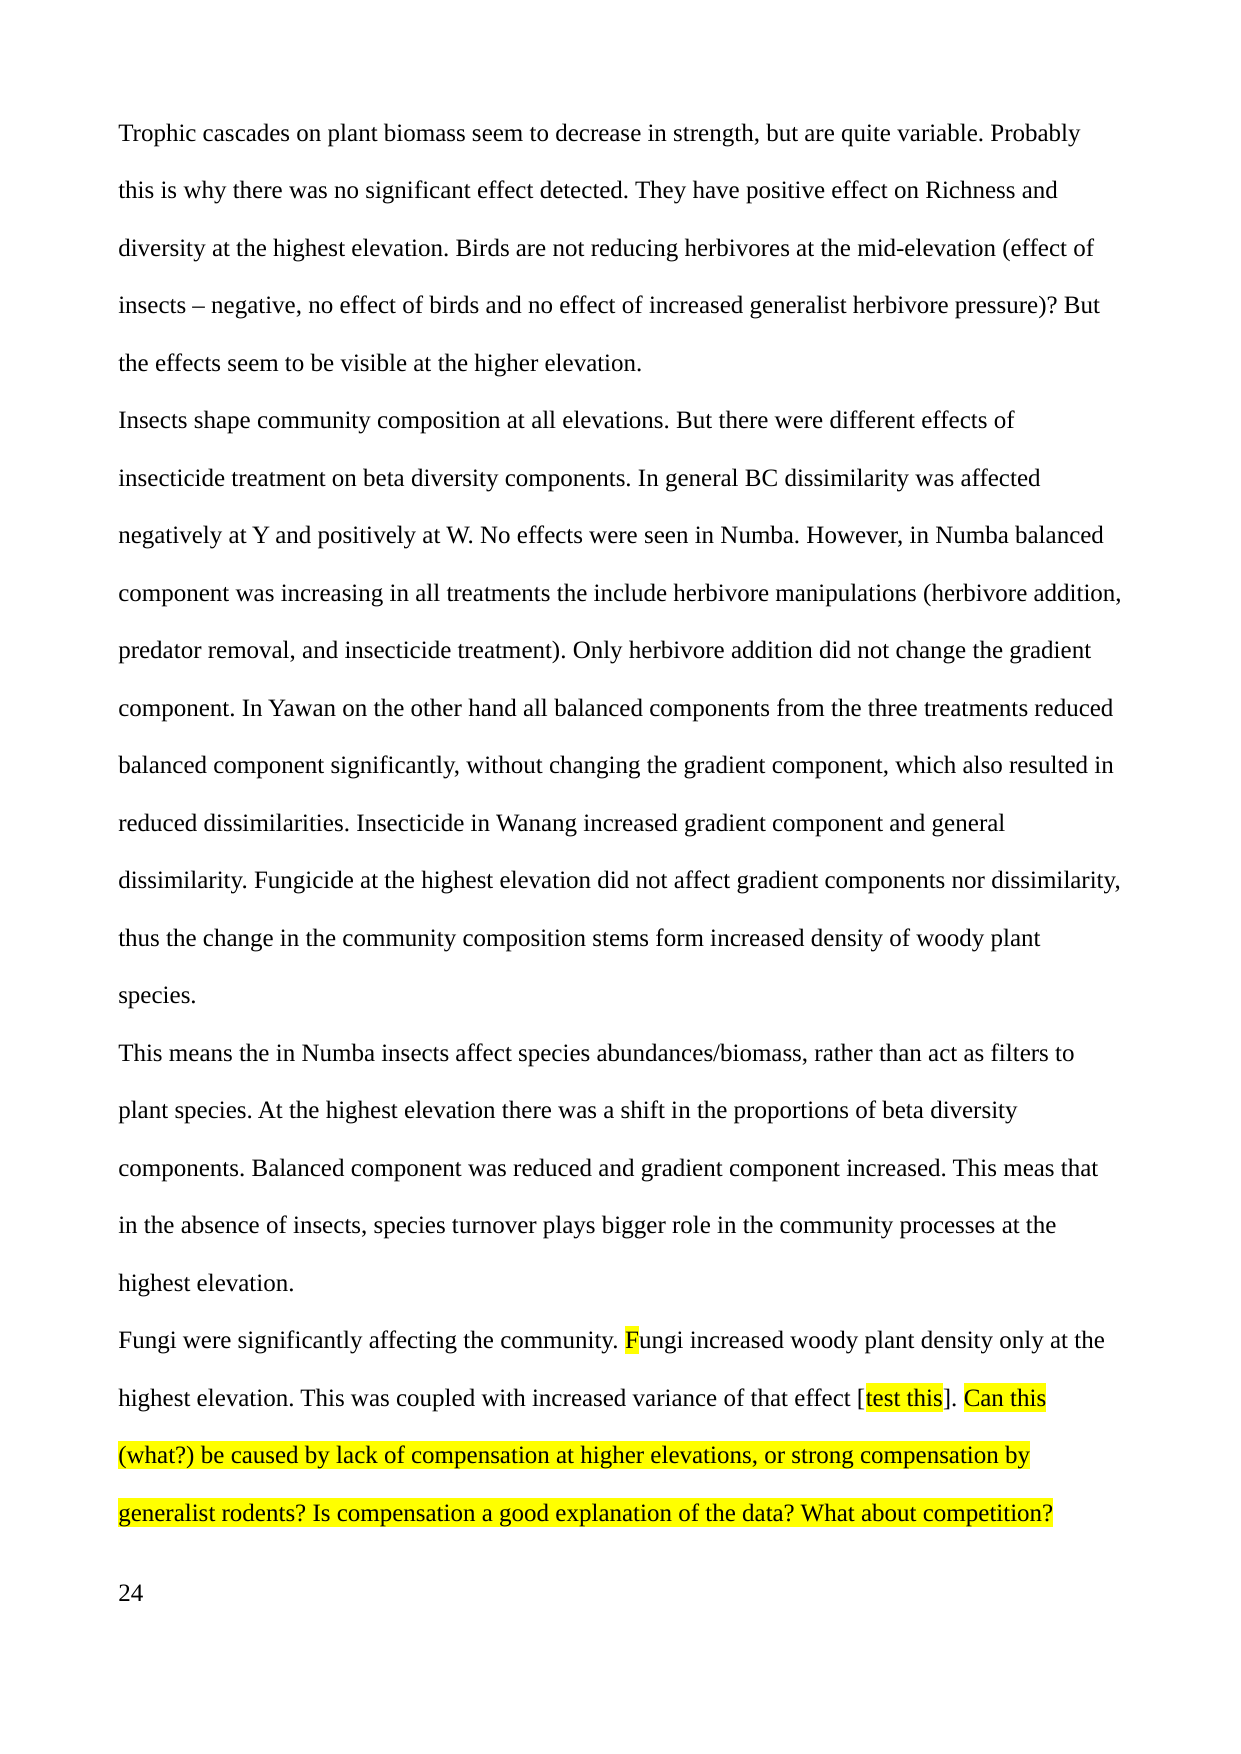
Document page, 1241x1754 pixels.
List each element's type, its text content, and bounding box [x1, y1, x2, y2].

text Fungi were significantly affecting the community. Fungi increased woody plant density only at the highest elevation. This was coupled with increased variance of that effect [test this]. Can this (what?) be caused by lack of compensation at higher elevations, or strong compensation by generalist rodents? Is compensation a good explanation of the data? What about competition? [118, 1326, 1122, 1527]
text Trophic cascades on plant biomass seem to decrease in strength, but are quite variable. Probably this is why there was no significant effect detected. They have positive effect on Richness and diversity at the highest elevation. Birds are not reducing herbivores at the mid-elevation (effect of insects – negative, no effect of birds and no effect of increased generalist herbivore pressure)? But the effects seem to be visible at the higher elevation. [118, 118, 1122, 377]
text This means the in Numba insects affect species abundances/biomass, rather than act as filters to plant species. At the highest elevation there was a shift in the proportions of beta diversity components. Balanced component was reduced and gradient component increased. This meas that in the absence of insects, species turnover plays bigger role in the community processes at the highest elevation. [118, 1038, 1122, 1297]
text Insects shape community composition at all elevations. But there were different effects of insecticide treatment on beta diversity components. In general BC dissimilarity was affected negatively at Y and positively at W. No effects were seen in Numba. However, in Numba balanced component was increasing in all treatments the include herbivore manipulations (herbivore addition, predator removal, and insecticide treatment). Only herbivore addition did not change the gradient component. In Yawan on the other hand all balanced components from the three treatments reduced balanced component significantly, without changing the gradient component, which also resulted in reduced dissimilarities. Insecticide in Wanang increased gradient component and general dissimilarity. Fungicide at the highest elevation did not affect gradient components nor dissimilarity, thus the change in the community composition stems form increased density of woody plant species. [118, 406, 1122, 1009]
